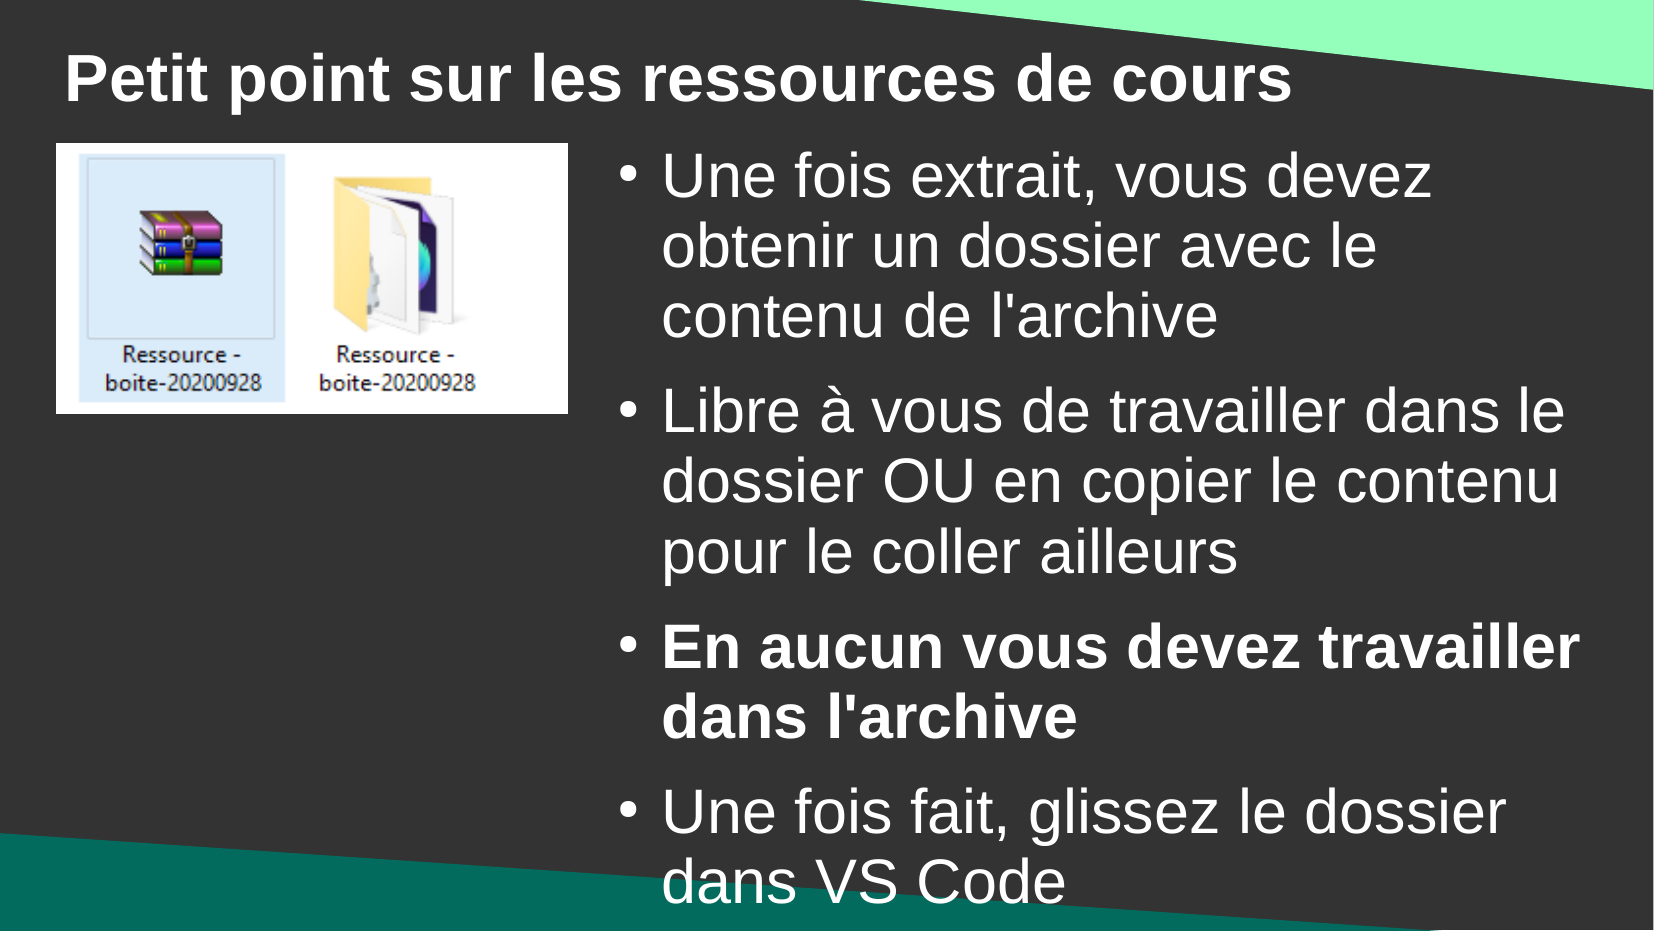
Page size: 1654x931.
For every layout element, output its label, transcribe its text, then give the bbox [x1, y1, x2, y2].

title Petit point sur les ressources de cours [64, 40, 1553, 118]
list Une fois extrait, vous devez obtenir un dossier avec le contenu de l'archive Libre à vous de travailler dans le dossier OU en copier le contenu pour le coller ailleurs En aucun vous devez travailler dans l'archive Une fois fait, glissez le dossier dans VS Code [602, 140, 1620, 922]
text_box [858, 0, 1654, 90]
picture [56, 143, 568, 414]
